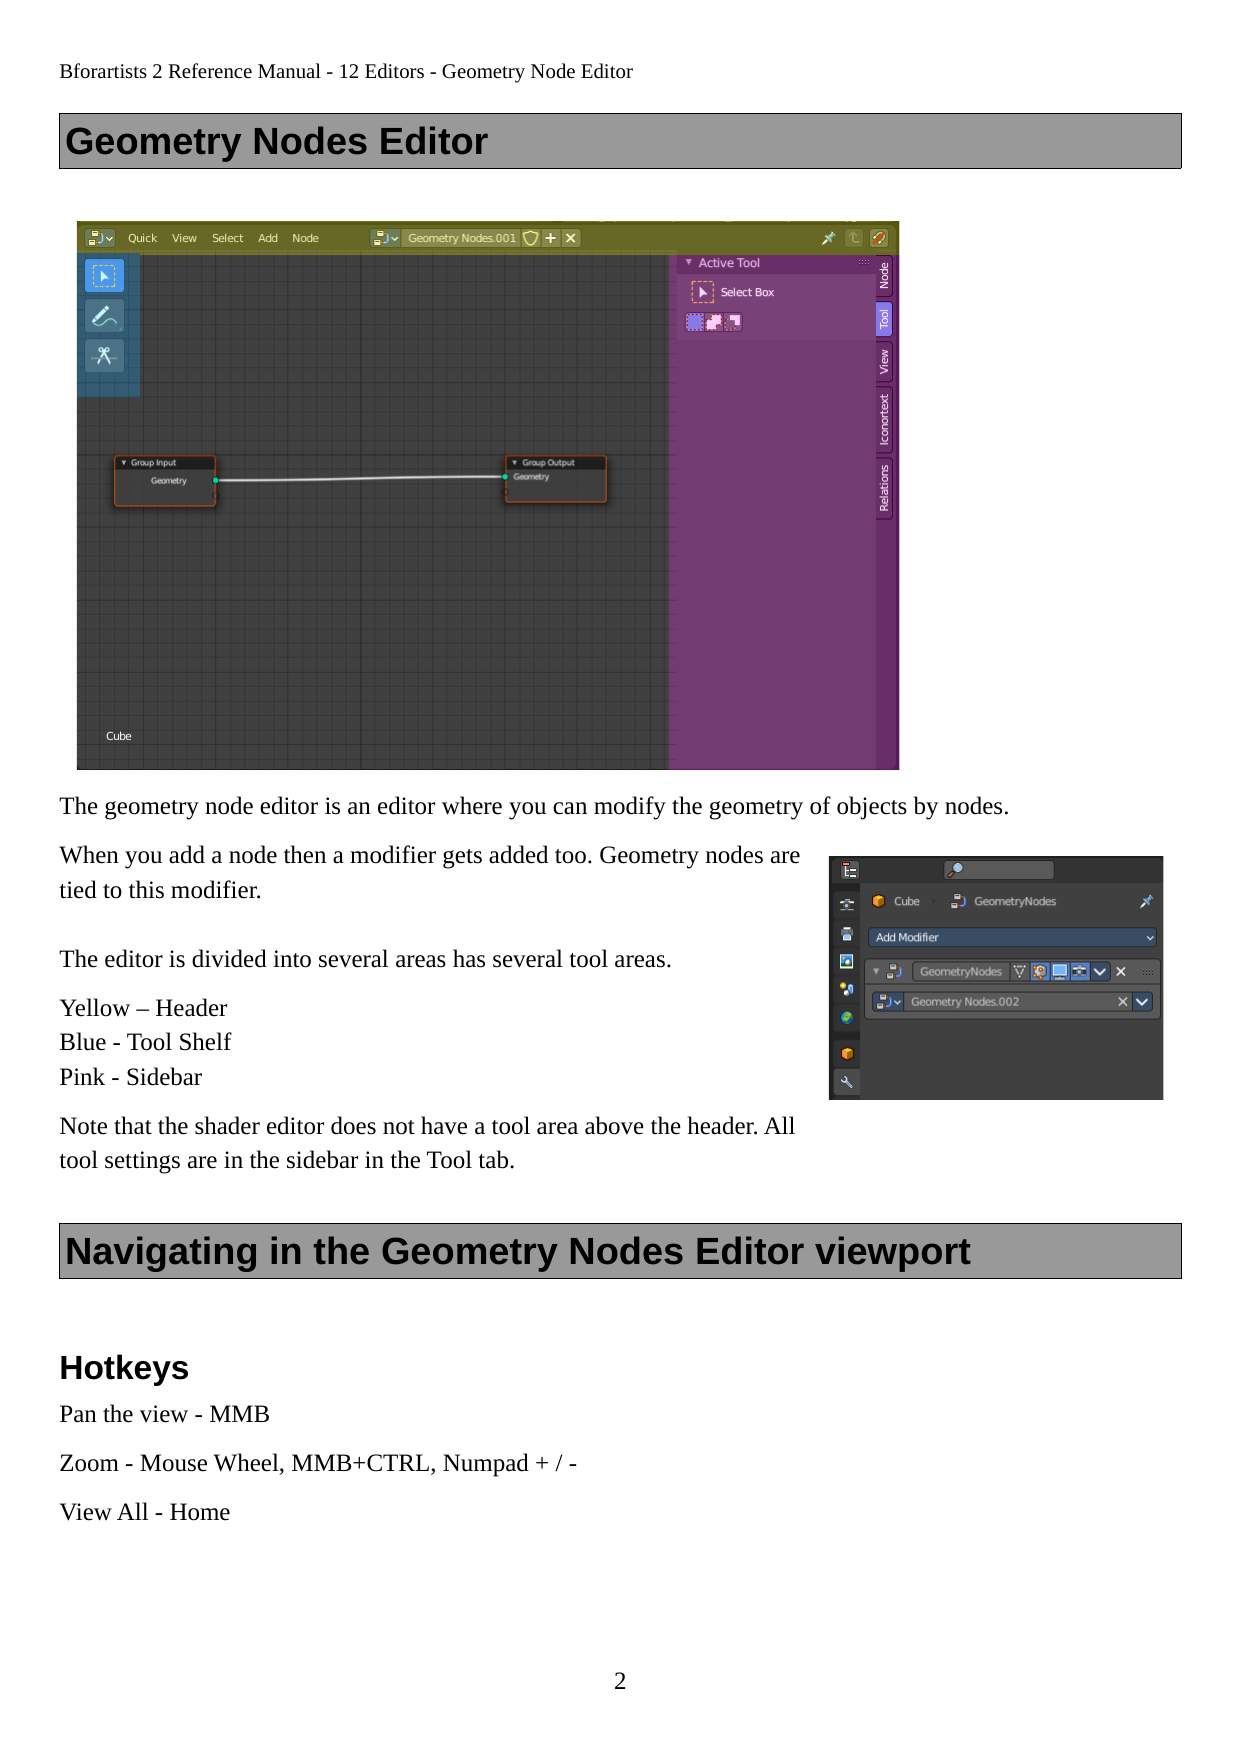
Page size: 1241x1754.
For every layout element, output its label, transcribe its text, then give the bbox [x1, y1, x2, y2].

subtitle Hotkeys [59, 1348, 1181, 1387]
text When you add a node then a modifier gets added too. Geometry nodes are tied to this modifier. The editor is divided into several areas has several tool areas. [59, 840, 1181, 972]
table_header Geometry Nodes Editor [60, 114, 1181, 168]
text The geometry node editor is an editor where you can modify the geometry of objects by nodes. [59, 791, 1181, 820]
text Note that the shader editor does not have a tool area above the header. All tool settings are in the sidebar in the Tool tab. [59, 1111, 1181, 1174]
text Zoom - Mouse Wheel, MMB+CTRL, Numpad + / - [59, 1448, 1181, 1477]
text [1164, 993, 1181, 1090]
text View All - Home [59, 1497, 1181, 1526]
picture [76, 221, 900, 770]
table_header Navigating in the Geometry Nodes Editor viewport [60, 1224, 1181, 1278]
text Yellow – Header Blue - Tool Shelf Pink - Sidebar [59, 993, 828, 1090]
text Pan the view - MMB [59, 1399, 1181, 1428]
picture [828, 856, 1164, 1100]
